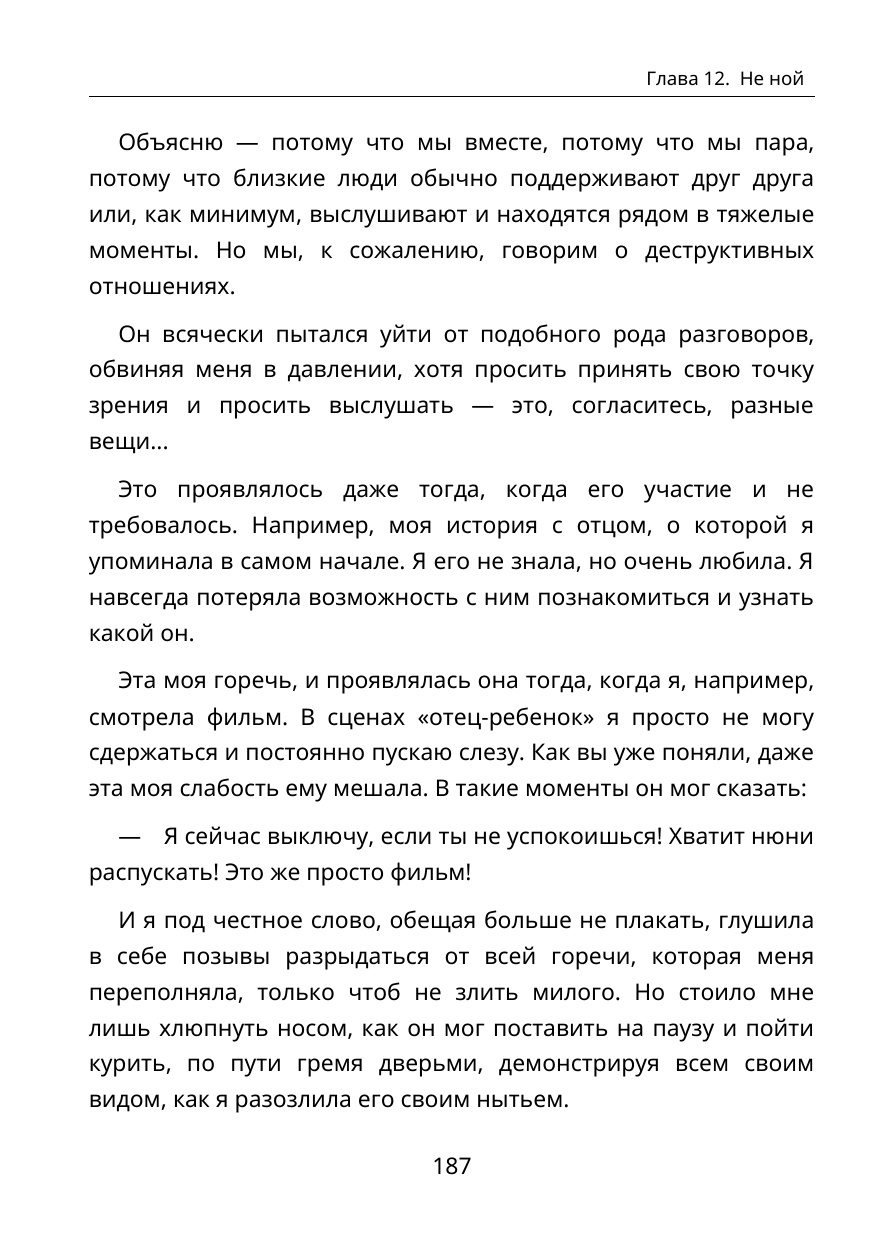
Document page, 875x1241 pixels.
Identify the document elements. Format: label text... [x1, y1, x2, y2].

text Объясню — потому что мы вместе, потому что мы пара, потому что близкие люди обычно поддерживают друг друга или, как минимум, выслушивают и находятся рядом в тяжелые моменты. Но мы, к сожалению, говорим о деструктивных отношениях. [88, 126, 815, 301]
list Я сейчас выключу, если ты не успокоишься! Хватит нюни распускать! Это же просто фильм! [88, 820, 815, 887]
text Это проявлялось даже тогда, когда его участие и не требовалось. Например, моя история с отцом, о которой я упоминала в самом начале. Я его не знала, но очень любила. Я навсегда потеряла возможность с ним познакомиться и узнать какой он. [88, 473, 815, 648]
text И я под честное слово, обещая больше не плакать, глушила в себе позывы разрыдаться от всей горечи, которая меня переполняла, только чтоб не злить милого. Но стоило мне лишь хлюпнуть носом, как он мог поставить на паузу и пойти курить, по пути гремя дверьми, демонстрируя всем своим видом, как я разозлила его своим нытьем. [88, 904, 815, 1114]
text Эта моя горечь, и проявлялась она тогда, когда я, например, смотрела фильм. В сценах «отец-ребенок» я просто не могу сдержаться и постоянно пускаю слезу. Как вы уже поняли, даже эта моя слабость ему мешала. В такие моменты он мог сказать: [88, 664, 815, 803]
text Он всячески пытался уйти от подобного рода разговоров, обвиняя меня в давлении, хотя просить принять свою точку зрения и просить выслушать — это, согласитесь, разные вещи... [88, 317, 815, 457]
